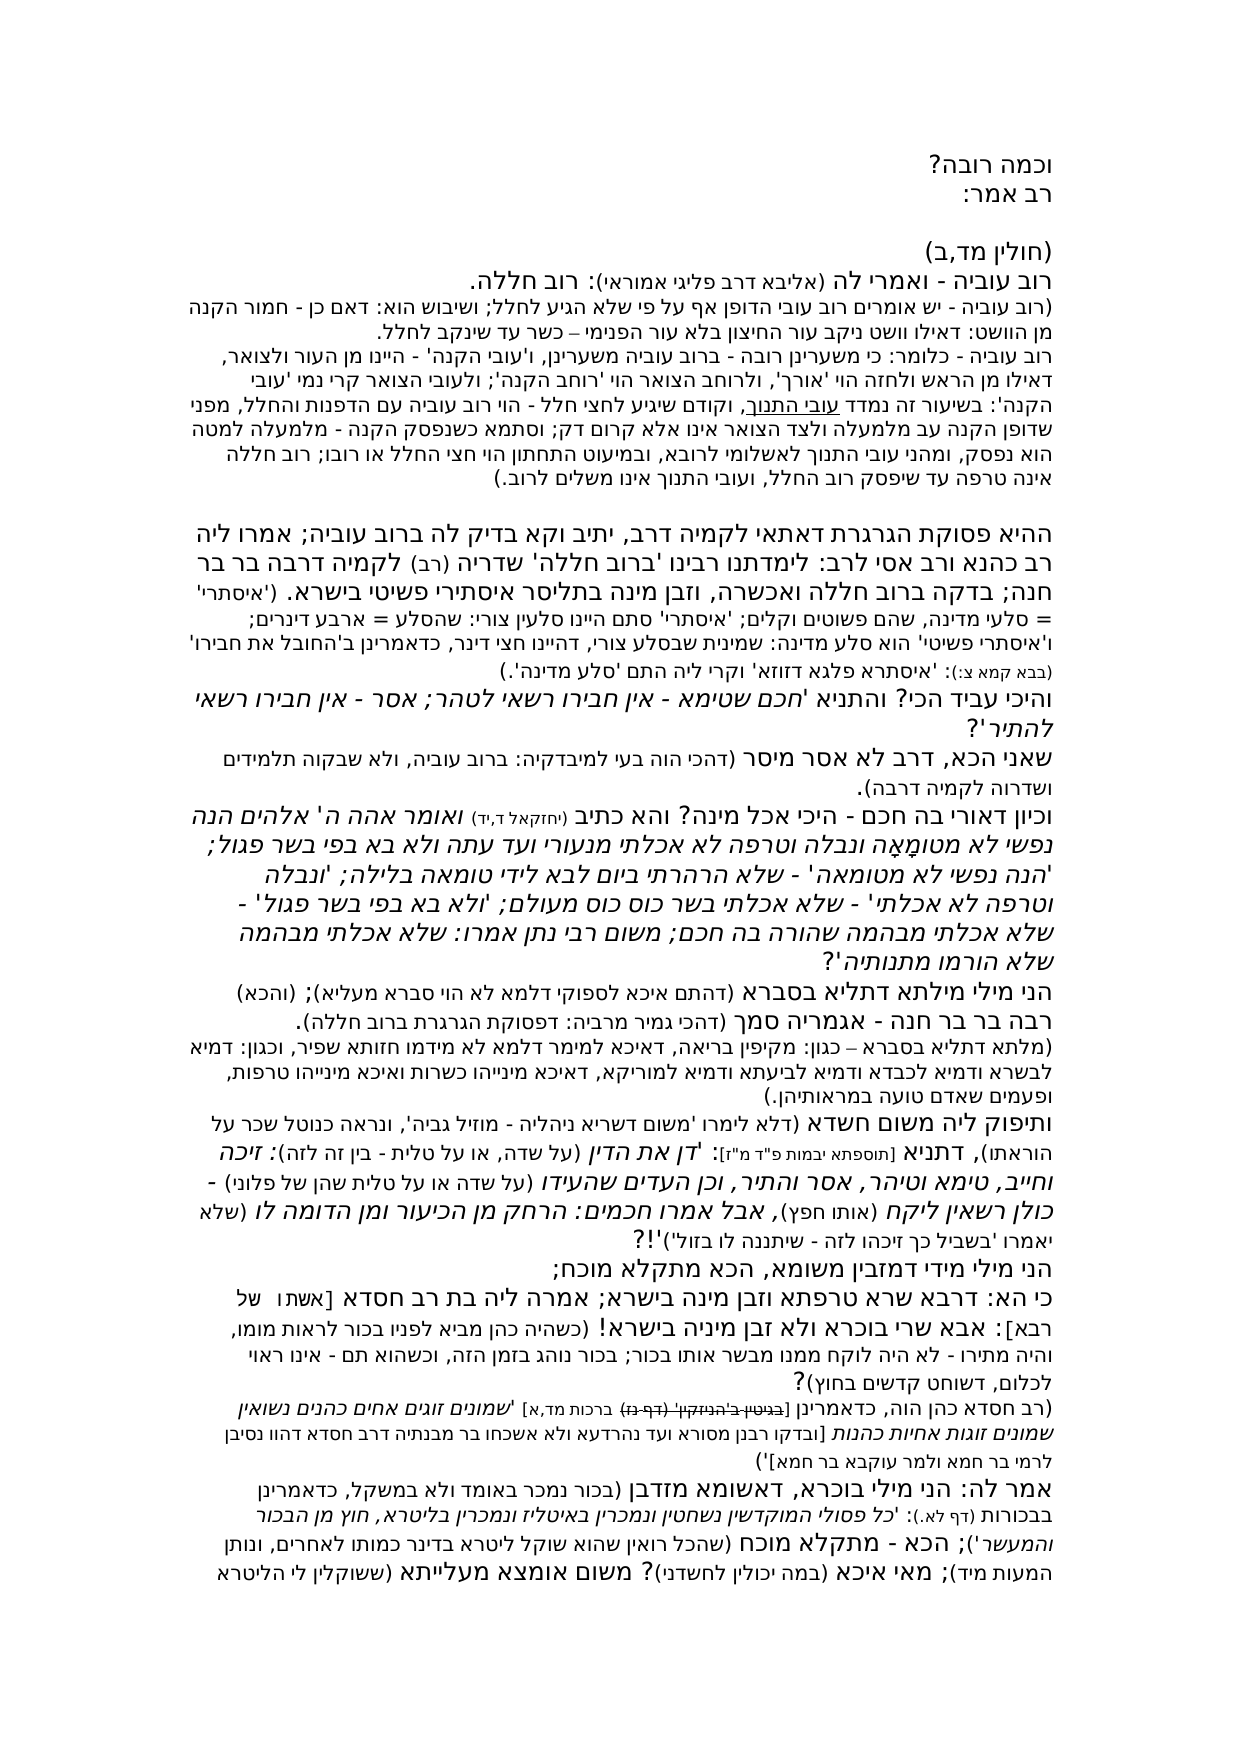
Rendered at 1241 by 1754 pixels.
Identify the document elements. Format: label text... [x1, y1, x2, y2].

text הני מילי מידי דמזבין משומא, הכא מתקלא מוכח; [187, 1254, 1053, 1284]
text (רוב עוביה - יש אומרים רוב עובי הדופן אף על פי שלא הגיע לחלל; ושיבוש הוא: דאם כן - חמור הקנה מן הוושט: דאילו וושט ניקב עור החיצון בלא עור הפנימי – כשר עד שינקב לחלל. [187, 295, 1053, 344]
text ההיא פסוקת הגרגרת דאתאי לקמיה דרב, יתיב וקא בדיק לה ברוב עוביה; אמרו ליה רב כהנא ורב אסי לרב: לימדתנו רבינו 'ברוב חללה' שדריה (רב) לקמיה דרבה בר בר חנה; בדקה ברוב חללה ואכשרה, וזבן מינה בתליסר איסתירי פשיטי בישרא. ('איסתרי' = סלעי מדינה, שהם פשוטים וקלים; 'איסתרי' סתם היינו סלעין צורי: שהסלע = ארבע דינרים; ו'איסתרי פשיטי' הוא סלע מדינה: שמינית שבסלע צורי, דהיינו חצי דינר, כדאמרינן ב'החובל את חבירו' (בבא קמא צ:): 'איסתרא פלגא דזוזא' וקרי ליה התם 'סלע מדינה'.) [187, 519, 1053, 684]
text הני מילי מילתא דתליא בסברא (דהתם איכא לספוקי דלמא לא הוי סברא מעליא); (והכא) רבה בר בר חנה - אגמריה סמך (דהכי גמיר מרביה: דפסוקת הגרגרת ברוב חללה). [187, 977, 1053, 1035]
text אמר לה: הני מילי בוכרא, דאשומא מזדבן (בכור נמכר באומד ולא במשקל, כדאמרינן בבכורות (דף לא.): 'כל פסולי המוקדשין נשחטין ונמכרין באיטליז ונמכרין בליטרא, חוץ מן הבכור והמעשר'); הכא - מתקלא מוכח (שהכל רואין שהוא שוקל ליטרא בדינר כמותו לאחרים, ונותן המעות מיד); מאי איכא (במה יכולין לחשדני)? משום אומצא מעלייתא (ששוקלין לי הליטרא [187, 1474, 1053, 1586]
text כי הא: דרבא שרא טרפתא וזבן מינה בישרא; אמרה ליה בת רב חסדא [אשתו של רבא]: אבא שרי בוכרא ולא זבן מיניה בישרא! (כשהיה כהן מביא לפניו בכור לראות מומו, והיה מתירו - לא היה לוקח ממנו מבשר אותו בכור; בכור נוהג בזמן הזה, וכשהוא תם - אינו ראוי לכלום, דשוחט קדשים בחוץ)? [187, 1284, 1053, 1396]
text שאני הכא, דרב לא אסר מיסר (דהכי הוה בעי למיבדקיה: ברוב עוביה, ולא שבקוה תלמידים ושדרוה לקמיה דרבה). [187, 743, 1053, 801]
text (חולין מד,ב) [187, 237, 1053, 266]
text רוב עוביה - כלומר: כי משערינן רובה - ברוב עוביה משערינן, ו'עובי הקנה' - היינו מן העור ולצואר, דאילו מן הראש ולחזה הוי 'אורך', ולרוחב הצואר הוי 'רוחב הקנה'; ולעובי הצואר קרי נמי 'עובי הקנה': בשיעור זה נמדד עובי התנוך, וקודם שיגיע לחצי חלל - הוי רוב עוביה עם הדפנות והחלל, מפני שדופן הקנה עב מלמעלה ולצד הצואר אינו אלא קרום דק; וסתמא כשנפסק הקנה - מלמעלה למטה הוא נפסק, ומהני עובי התנוך לאשלומי לרובא, ובמיעוט התחתון הוי חצי החלל או רובו; רוב חללה אינה טרפה עד שיפסק רוב החלל, ועובי התנוך אינו משלים לרוב.) [187, 344, 1053, 490]
text ותיפוק ליה משום חשדא (דלא לימרו 'משום דשריא ניהליה - מוזיל גביה', ונראה כנוטל שכר על הוראתו), דתניא [תוספתא יבמות פ"ד מ"ז]: 'דן את הדין (על שדה, או על טלית - בין זה לזה): זיכה וחייב, טימא וטיהר, אסר והתיר, וכן העדים שהעידו (על שדה או על טלית שהן של פלוני) - כולן רשאין ליקח (אותו חפץ), אבל אמרו חכמים: הרחק מן הכיעור ומן הדומה לו (שלא יאמרו 'בשביל כך זיכהו לזה - שיתננה לו בזול')'!? [187, 1108, 1053, 1254]
text רוב עוביה - ואמרי לה (אליבא דרב פליגי אמוראי): רוב חללה. [187, 266, 1053, 295]
text (מלתא דתליא בסברא – כגון: מקיפין בריאה, דאיכא למימר דלמא לא מידמו חזותא שפיר, וכגון: דמיא לבשרא ודמיא לכבדא ודמיא לביעתא ודמיא למוריקא, דאיכא מינייהו כשרות ואיכא מינייהו טרפות, ופעמים שאדם טועה במראותיהן.) [187, 1035, 1053, 1108]
text (רב חסדא כהן הוה, כדאמרינן [בגיטין ב'הניזקין' (דף נז) ברכות מד,א] 'שמונים זוגים אחים כהנים נשואין שמונים זוגות אחיות כהנות [ובדקו רבנן מסורא ועד נהרדעא ולא אשכחו בר מבנתיה דרב חסדא דהוו נסיבן לרמי בר חמא ולמר עוקבא בר חמא]') [187, 1396, 1053, 1474]
text וכמה רובה? [187, 150, 1053, 179]
text רב אמר: [187, 179, 1053, 208]
text וכיון דאורי בה חכם - היכי אכל מינה? והא כתיב (יחזקאל ד,יד) ואומר אהה ה' אלהים הנה נפשי לא מטומָאָה ונבלה וטרפה לא אכלתי מנעורי ועד עתה ולא בא בפי בשר פגול; 'הנה נפשי לא מטומאה' - שלא הרהרתי ביום לבא לידי טומאה בלילה; 'ונבלה וטרפה לא אכלתי' - שלא אכלתי בשר כוס כוס מעולם; 'ולא בא בפי בשר פגול' - שלא אכלתי מבהמה שהורה בה חכם; משום רבי נתן אמרו: שלא אכלתי מבהמה שלא הורמו מתנותיה'? [187, 801, 1053, 977]
text והיכי עביד הכי? והתניא 'חכם שטימא - אין חבירו רשאי לטהר; אסר - אין חבירו רשאי להתיר'? [187, 684, 1053, 743]
